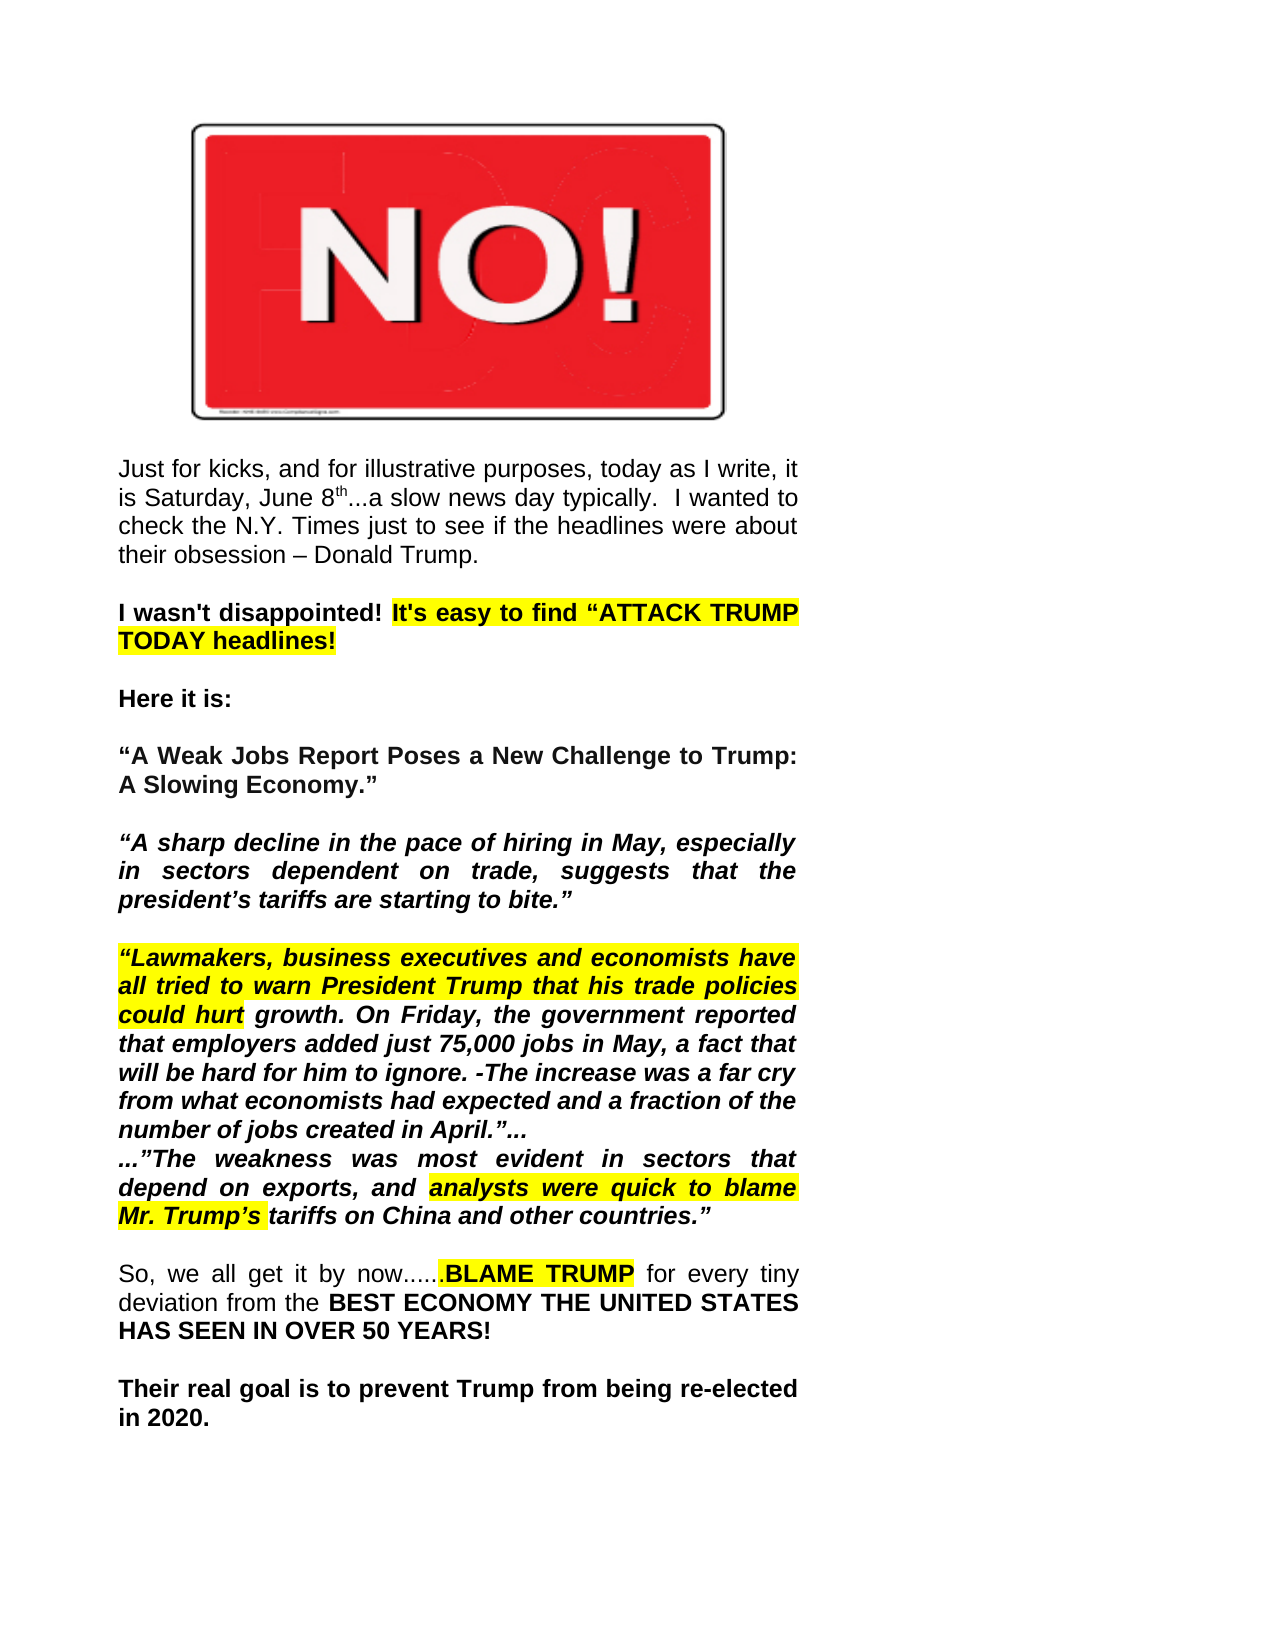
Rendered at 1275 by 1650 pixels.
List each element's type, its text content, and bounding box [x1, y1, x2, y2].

text Just for kicks, and for illustrative purposes, today as I write, it is Saturday, June 8th...a slow news day typically. I wanted to check the N.Y. Times just to see if the headlines were about their obsession – Donald Trump. [118, 454, 799, 569]
text Their real goal is to prevent Trump from being re-elected in 2020. [118, 1374, 799, 1431]
text “A sharp decline in the pace of hiring in May, especially in sectors dependent on trade, suggests that the president’s tariffs are starting to bite.” [118, 827, 799, 914]
text So, we all get it by now......BLAME TRUMP for every tiny deviation from the BEST ECONOMY THE UNITED STATES HAS SEEN IN OVER 50 YEARS! [118, 1259, 799, 1345]
text “A Weak Jobs Report Poses a New Challenge to Trump: A Slowing Economy.” [118, 741, 799, 799]
text Here it is: [118, 684, 799, 712]
text “Lawmakers, business executives and economists have all tried to warn President Trump that his trade policies could hurt growth. On Friday, the government reported that employers added just 75,000 jobs in May, a fact that will be hard for him to ignore. -The increase was a far cry from what economists had expected and a fraction of the number of jobs created in April.”... [118, 942, 799, 1144]
text I wasn't disappointed! It's easy to find “ATTACK TRUMP TODAY headlines! [118, 597, 799, 655]
picture [190, 118, 727, 425]
text ...”The weakness was most evident in sectors that depend on exports, and analysts were quick to blame Mr. Trump’s tariffs on China and other countries.” [118, 1144, 799, 1230]
